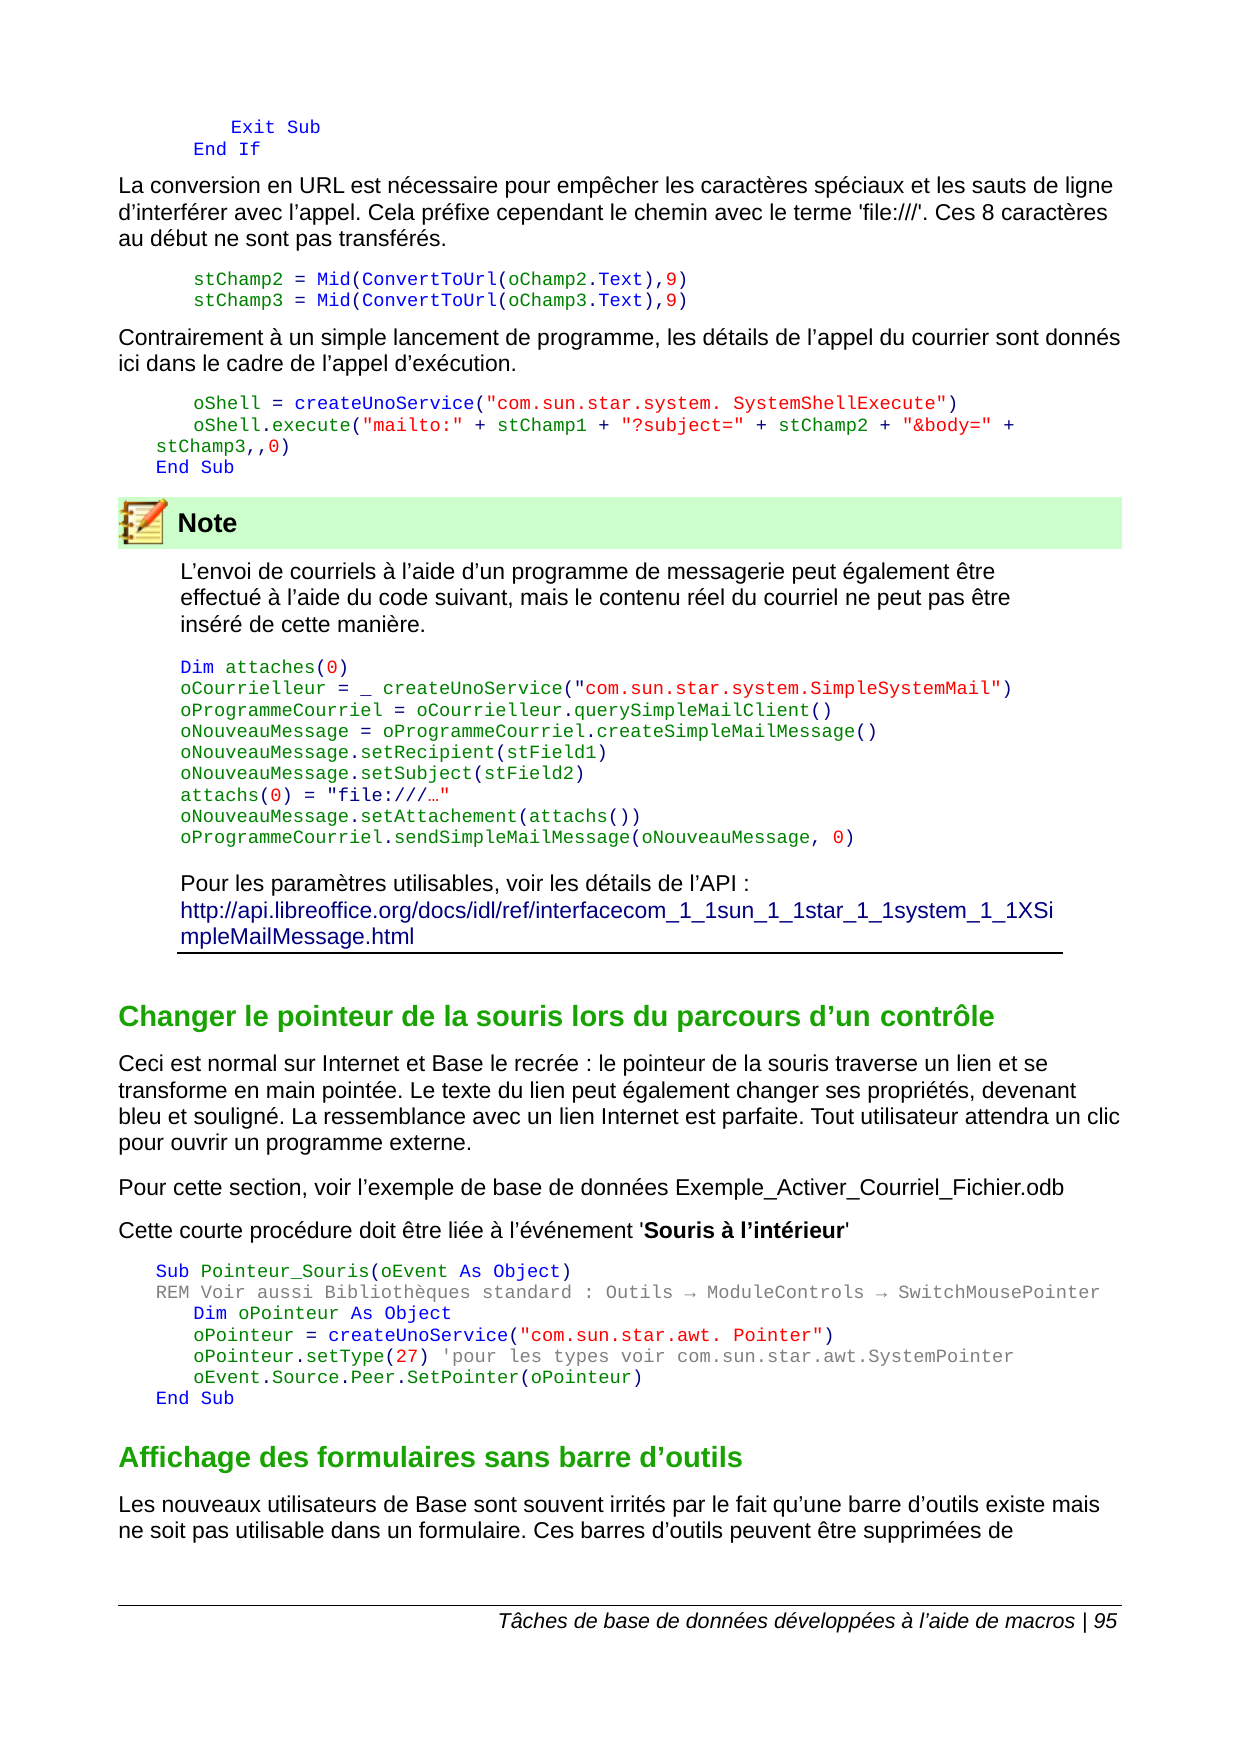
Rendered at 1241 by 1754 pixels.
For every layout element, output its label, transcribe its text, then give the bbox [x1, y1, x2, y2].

text End Sub [156, 1389, 1122, 1410]
text REM Voir aussi Bibliothèques standard : Outils → ModuleControls → SwitchMousePointer [156, 1283, 1122, 1304]
text stChamp3 = Mid(ConvertToUrl(oChamp3.Text),9) [156, 291, 1122, 312]
text Les nouveaux utilisateurs de Base sont souvent irrités par le fait qu’une barre d’outils existe mais ne soit pas utilisable dans un formulaire. Ces barres d’outils peuvent être supprimées de [118, 1491, 1122, 1544]
text oPointeur = createUnoService("com.sun.star.awt. Pointer") [156, 1325, 1122, 1347]
subtitle Changer le pointeur de la souris lors du parcours d’un contrôle [118, 999, 1122, 1033]
text stChamp2 = Mid(ConvertToUrl(oChamp2.Text),9) [156, 269, 1122, 291]
text Ceci est normal sur Internet et Base le recrée : le pointeur de la souris traverse un lien et se transforme en main pointée. Le texte du lien peut également changer ses propriétés, devenant bleu et souligné. La ressemblance avec un lien Internet est parfaite. Tout utilisateur attendra un clic pour ouvrir un programme externe. [118, 1050, 1122, 1156]
picture [119, 497, 170, 548]
text oShell.execute("mailto:" + stChamp1 + "?subject=" + stChamp2 + "&body=" + stChamp3,,0) [156, 415, 1122, 458]
text oShell = createUnoService("com.sun.star.system. SystemShellExecute") [156, 394, 1122, 415]
text Pour les paramètres utilisables, voir les détails de l’API : http://api.libreoffice.org/docs/idl/ref/interfacecom_1_1sun_1_1star_1_1system_1_1XSimpleMailMessage.html [177, 867, 1063, 952]
text Dim oPointeur As Object [156, 1304, 1122, 1325]
list Note [118, 504, 1122, 545]
text Dim attaches(0) oCourrielleur = _ createUnoService("com.sun.star.system.SimpleSystemMail") oProgrammeCourriel = oCourrielleur.querySimpleMailClient() oNouveauMessage = oProgrammeCourriel.createSimpleMailMessage() oNouveauMessage.setRecipient(stField1) oNouveauMessage.setSubject(stField2) attachs(0) = "file:///…" oNouveauMessage.setAttachement(attachs()) oProgrammeCourriel.sendSimpleMailMessage(oNouveauMessage, 0) [177, 655, 1063, 849]
text Sub Pointeur_Souris(oEvent As Object) [156, 1262, 1122, 1283]
text End Sub [156, 458, 1122, 479]
text oPointeur.setType(27) 'pour les types voir com.sun.star.awt.SystemPointer [156, 1347, 1122, 1368]
text Contrairement à un simple lancement de programme, les détails de l’appel du courrier sont donnés ici dans le cadre de l’appel d’exécution. [118, 324, 1122, 376]
text Cette courte procédure doit être liée à l’événement 'Souris à l’intérieur' [118, 1217, 1122, 1244]
text La conversion en URL est nécessaire pour empêcher les caractères spéciaux et les sauts de ligne d’interférer avec l’appel. Cela préfixe cependant le chemin avec le terme 'file:///'. Ces 8 caractères au début ne sont pas transférés. [118, 172, 1122, 252]
subtitle Affichage des formulaires sans barre d’outils [118, 1440, 1122, 1473]
text Exit Sub [156, 118, 1122, 139]
text oEvent.Source.Peer.SetPointer(oPointeur) [156, 1368, 1122, 1389]
text End If [156, 139, 1122, 161]
text L’envoi de courriels à l’aide d’un programme de messagerie peut également être effectué à l’aide du code suivant, mais le contenu réel du courriel ne peut pas être inséré de cette manière. [177, 555, 1063, 637]
text Pour cette section, voir l’exemple de base de données Exemple_Activer_Courriel_Fichier.odb [118, 1173, 1122, 1200]
